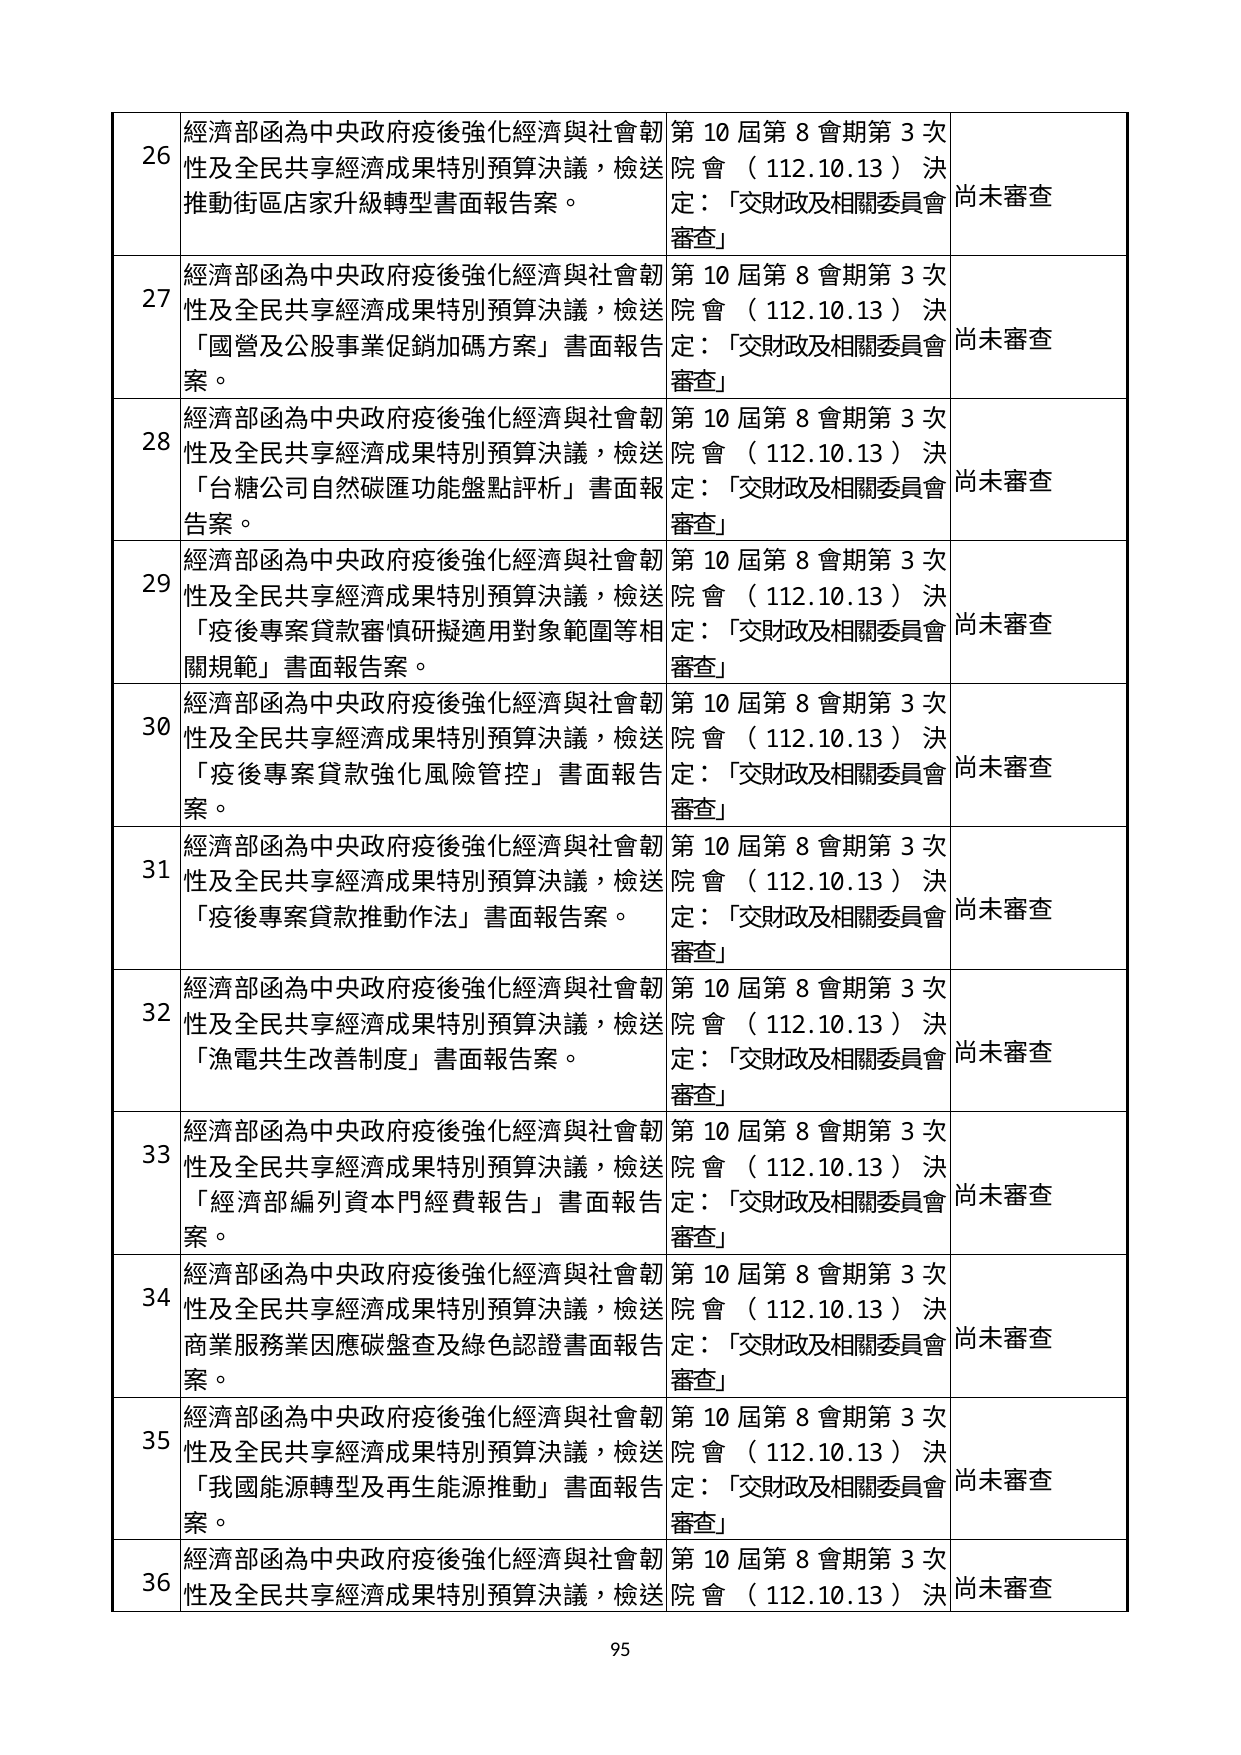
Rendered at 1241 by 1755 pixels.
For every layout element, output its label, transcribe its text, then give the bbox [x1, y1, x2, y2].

table_cell [114, 541, 180, 683]
table_cell 經濟部函為中央政府疫後強化經濟與社會韌性及全民共享經濟成果特別預算決議，檢送 [181, 1540, 666, 1611]
table_cell 第10屆第8會期第3次院會（112.10.13）決定：「交財政及相關委員會審查」 [667, 399, 950, 540]
table_cell [114, 970, 180, 1111]
table_cell [114, 684, 180, 826]
table_cell 經濟部函為中央政府疫後強化經濟與社會韌性及全民共享經濟成果特別預算決議，檢送「疫後專案貸款推動作法」書面報告案。 [181, 827, 666, 968]
table_cell 經濟部函為中央政府疫後強化經濟與社會韌性及全民共享經濟成果特別預算決議，檢送「疫後專案貸款審慎研擬適用對象範圍等相關規範」書面報告案。 [181, 541, 666, 683]
table_cell 第10屆第8會期第3次院會（112.10.13）決定：「交財政及相關委員會審查」 [667, 684, 950, 826]
table_cell 經濟部函為中央政府疫後強化經濟與社會韌性及全民共享經濟成果特別預算決議，檢送「漁電共生改善制度」書面報告案。 [181, 970, 666, 1111]
table_cell 尚未審查 [951, 684, 1126, 826]
table_cell 經濟部函為中央政府疫後強化經濟與社會韌性及全民共享經濟成果特別預算決議，檢送「台糖公司自然碳匯功能盤點評析」書面報告案。 [181, 399, 666, 540]
table_cell 尚未審查 [951, 1112, 1126, 1254]
table_cell 經濟部函為中央政府疫後強化經濟與社會韌性及全民共享經濟成果特別預算決議，檢送「經濟部編列資本門經費報告」書面報告案。 [181, 1112, 666, 1254]
table_cell 經濟部函為中央政府疫後強化經濟與社會韌性及全民共享經濟成果特別預算決議，檢送商業服務業因應碳盤查及綠色認證書面報告案。 [181, 1255, 666, 1397]
table_cell 第10屆第8會期第3次院會（112.10.13）決定：「交財政及相關委員會審查」 [667, 113, 950, 255]
table_cell [114, 399, 180, 540]
table_cell 經濟部函為中央政府疫後強化經濟與社會韌性及全民共享經濟成果特別預算決議，檢送「我國能源轉型及再生能源推動」書面報告案。 [181, 1398, 666, 1539]
table_cell 尚未審查 [951, 256, 1126, 398]
table_cell 尚未審查 [951, 1398, 1126, 1539]
table_cell 尚未審查 [951, 827, 1126, 968]
table_cell [114, 1112, 180, 1254]
table_cell 第10屆第8會期第3次院會（112.10.13）決定：「交財政及相關委員會審查」 [667, 256, 950, 398]
table_cell 尚未審查 [951, 970, 1126, 1111]
table_cell 第10屆第8會期第3次院會（112.10.13）決定：「交財政及相關委員會審查」 [667, 827, 950, 968]
table_cell 尚未審查 [951, 541, 1126, 683]
table_cell 第10屆第8會期第3次院會（112.10.13）決定：「交財政及相關委員會審查」 [667, 1255, 950, 1397]
table_cell [114, 1255, 180, 1397]
table_cell 經濟部函為中央政府疫後強化經濟與社會韌性及全民共享經濟成果特別預算決議，檢送推動街區店家升級轉型書面報告案。 [181, 113, 666, 255]
table_cell 經濟部函為中央政府疫後強化經濟與社會韌性及全民共享經濟成果特別預算決議，檢送「疫後專案貸款強化風險管控」書面報告案。 [181, 684, 666, 826]
table_cell 尚未審查 [951, 1540, 1126, 1611]
table_cell 經濟部函為中央政府疫後強化經濟與社會韌性及全民共享經濟成果特別預算決議，檢送「國營及公股事業促銷加碼方案」書面報告案。 [181, 256, 666, 398]
table_cell 第10屆第8會期第3次院會（112.10.13）決定：「交財政及相關委員會審查」 [667, 541, 950, 683]
table_cell 尚未審查 [951, 399, 1126, 540]
table_cell 第10屆第8會期第3次院會（112.10.13）決定：「交財政及相關委員會審查」 [667, 970, 950, 1111]
table_cell [114, 113, 180, 255]
table_cell [114, 1398, 180, 1539]
table_cell 尚未審查 [951, 1255, 1126, 1397]
table_cell [114, 256, 180, 398]
table_cell 第10屆第8會期第3次院會（112.10.13）決 [667, 1540, 950, 1611]
table_cell [114, 1540, 180, 1611]
table_cell 第10屆第8會期第3次院會（112.10.13）決定：「交財政及相關委員會審查」 [667, 1398, 950, 1539]
table_cell 尚未審查 [951, 113, 1126, 255]
table_cell [114, 827, 180, 968]
table_cell 第10屆第8會期第3次院會（112.10.13）決定：「交財政及相關委員會審查」 [667, 1112, 950, 1254]
